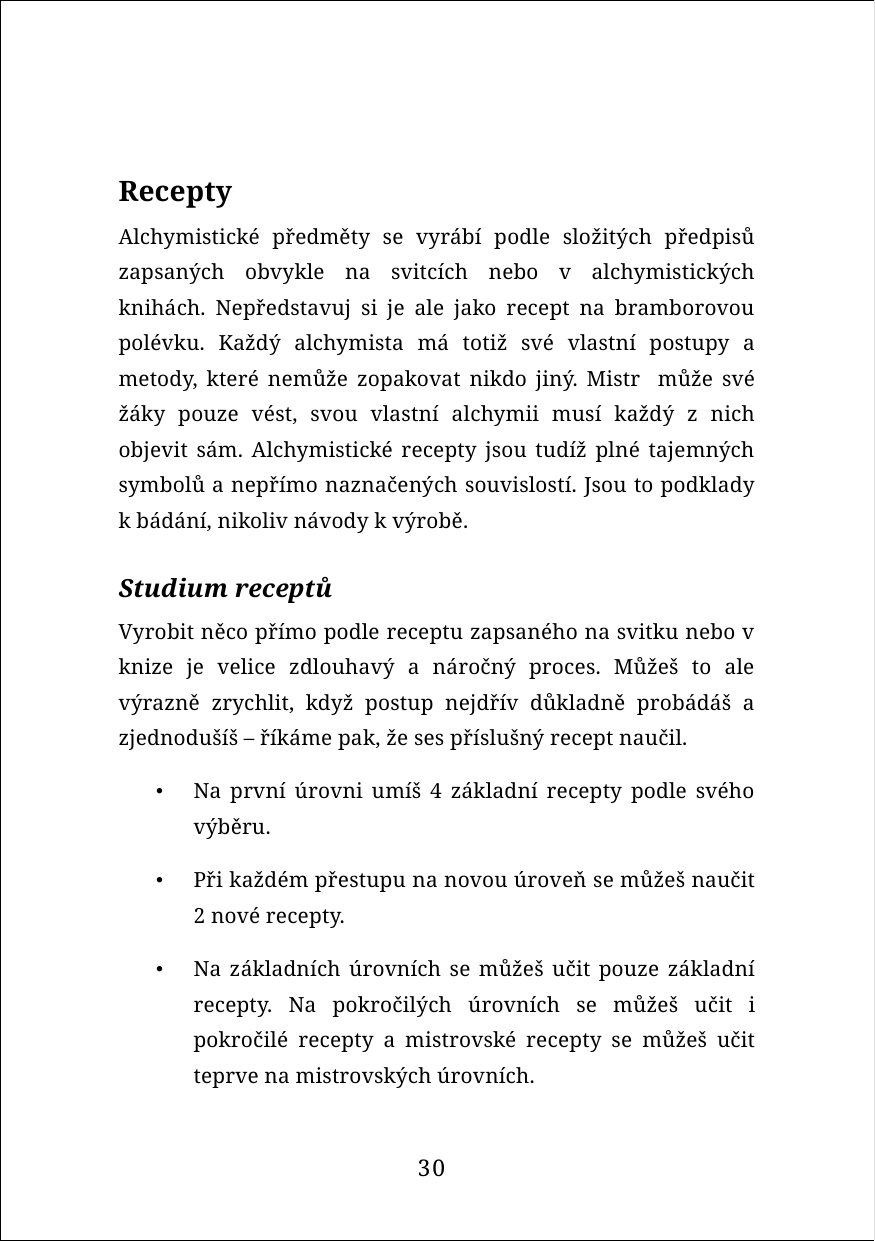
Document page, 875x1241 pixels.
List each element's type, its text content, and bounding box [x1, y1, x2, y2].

text Alchymistické předměty se vyrábí podle složitých předpisů zapsaných obvykle na svitcích nebo v alchymistických knihách. Nepředstavuj si je ale jako recept na bramborovou polévku. Každý alchymista má totiž své vlastní postupy a metody, které nemůže zopakovat nikdo jiný. Mistr může své žáky pouze vést, svou vlastní alchymii musí každý z nich objevit sám. Alchymistické recepty jsou tudíž plné tajemných symbolů a nepřímo naznačených souvislostí. Jsou to podklady k bádání, nikoliv návody k výrobě. [118, 222, 756, 534]
text Vyrobit něco přímo podle receptu zapsaného na svitku nebo v knize je velice zdlouhavý a náročný proces. Můžeš to ale výrazně zrychlit, když postup nejdřív důkladně probádáš a zjednodušíš – říkáme pak, že ses příslušný recept naučil. [118, 617, 756, 752]
subtitle Recepty [118, 172, 756, 210]
list Při každém přestupu na novou úroveň se můžeš naučit 2 nové recepty. [156, 865, 756, 929]
subtitle Studium receptů [118, 571, 756, 605]
list Na první úrovni umíš 4 základní recepty podle svého výběru. [156, 777, 756, 841]
list Na základních úrovních se můžeš učit pouze základní recepty. Na pokročilých úrovních se můžeš učit i pokročilé recepty a mistrovské recepty se můžeš učit teprve na mistrovských úrovních. [156, 954, 756, 1089]
